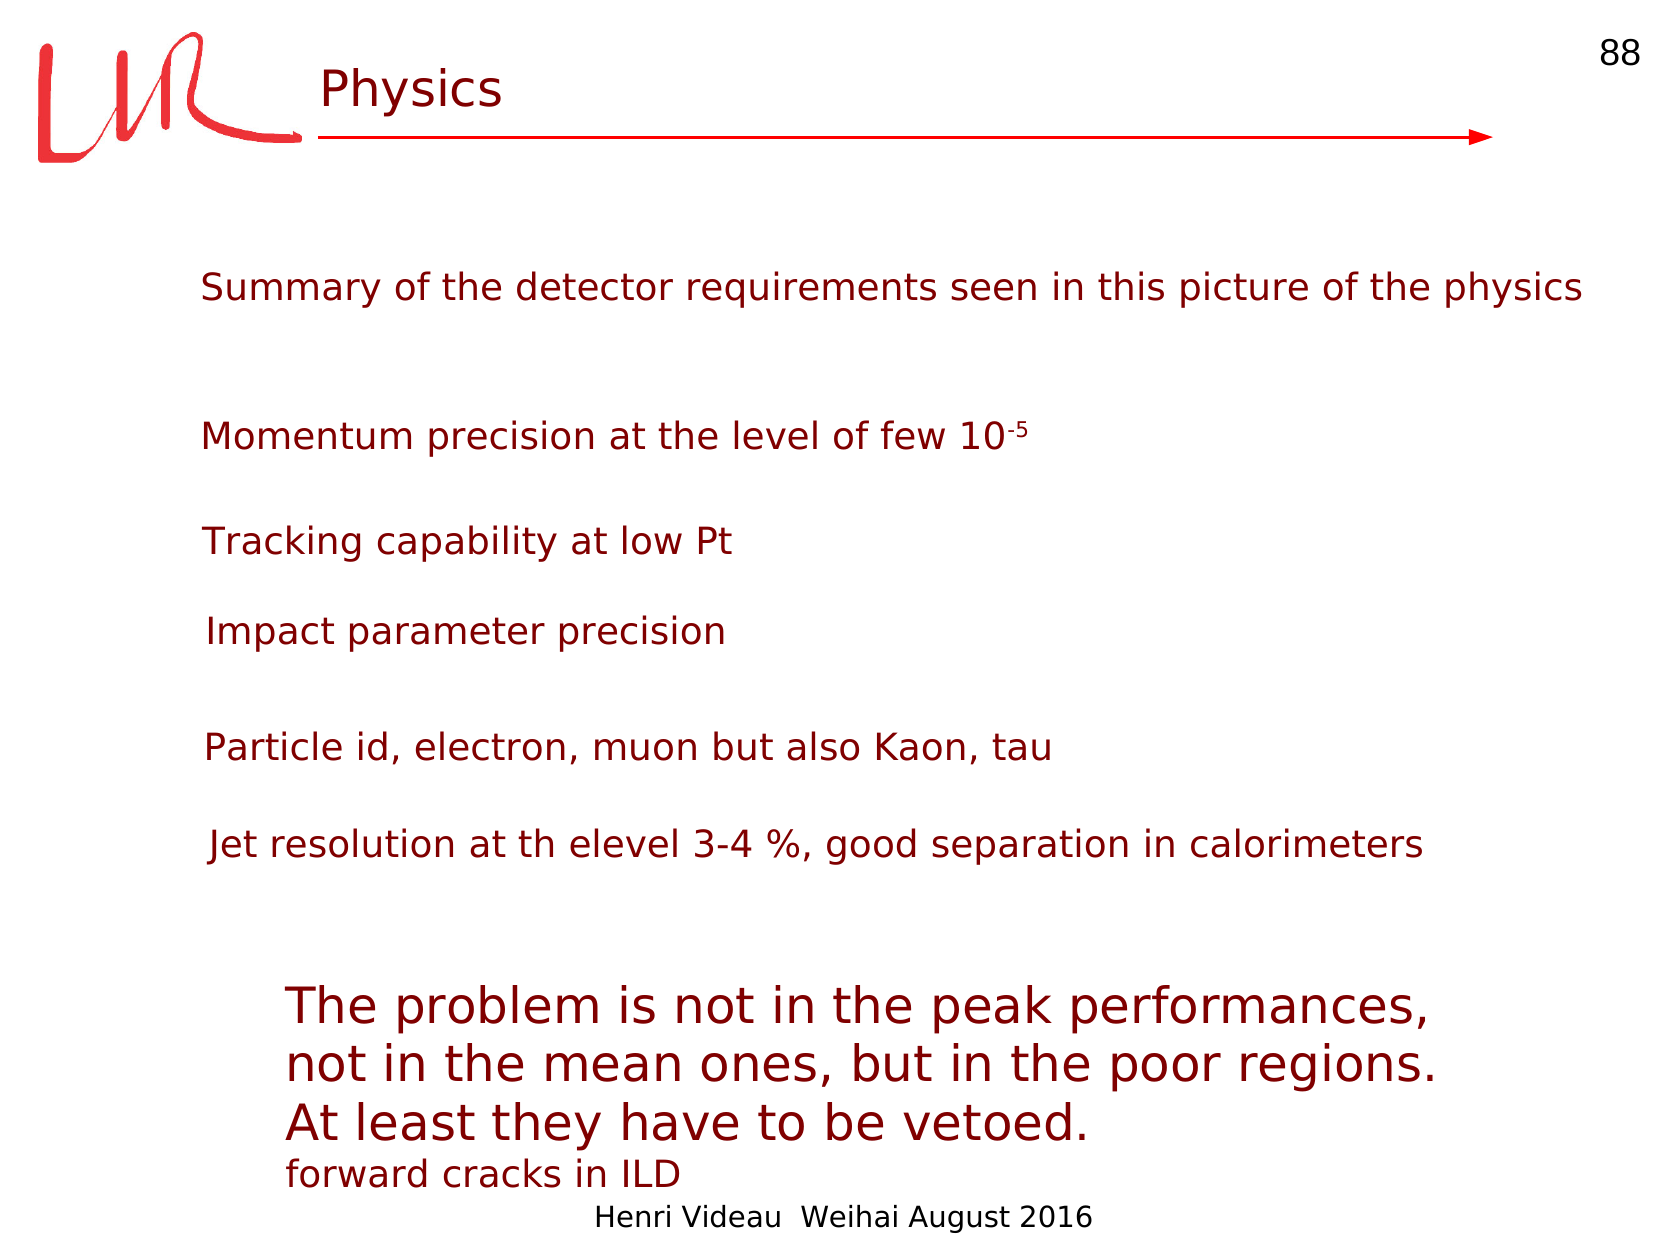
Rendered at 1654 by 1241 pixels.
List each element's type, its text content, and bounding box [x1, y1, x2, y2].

text_box The problem is not in the peak performances, not in the mean ones, but in the poor regions. At least they have to be vetoed. forward cracks in ILD [285, 976, 1440, 1197]
text_box Tracking capability at low Pt [202, 519, 730, 564]
picture [38, 32, 302, 163]
text_box Momentum precision at the level of few 10-5 [200, 414, 1029, 460]
text_box Particle id, electron, muon but also Kaon, tau [203, 725, 1051, 770]
text_box Jet resolution at th elevel 3-4 %, good separation in calorimeters [208, 822, 1425, 867]
text_box Summary of the detector requirements seen in this picture of the physics [200, 264, 1585, 310]
text_box Impact parameter precision [205, 609, 728, 654]
